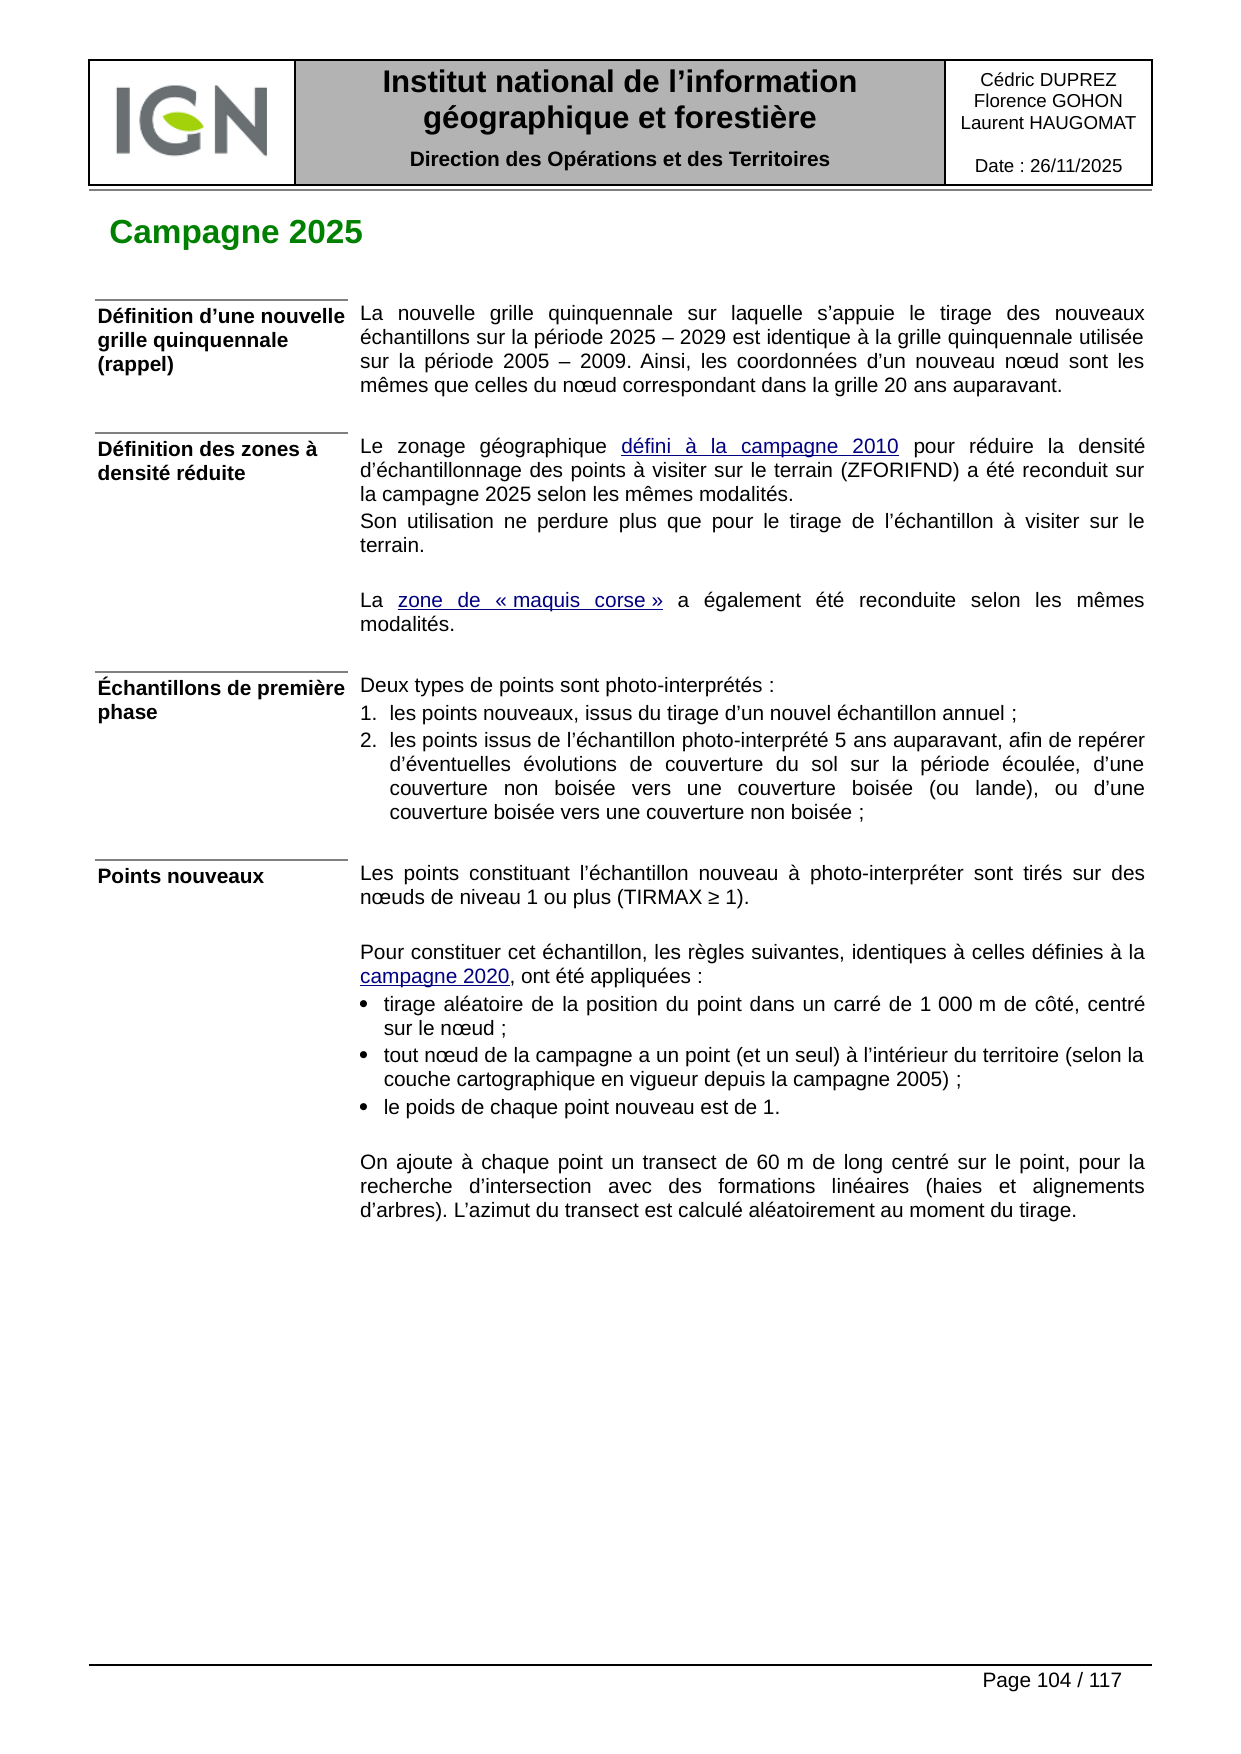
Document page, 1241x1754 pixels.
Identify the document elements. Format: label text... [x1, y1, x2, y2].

table_cell Définition des zones à densité réduite [89, 430, 354, 670]
table_cell Deux types de points sont photo-interprétés : les points nouveaux, issus du tirage d’un nouvel échantillon annuel ; les points issus de l’échantillon photo-interprété 5 ans auparavant, afin de repérer d’éventuelles évolutions de couverture du sol sur la période écoulée, d’une couverture non boisée vers une couverture boisée (ou lande), ou d’une couverture boisée vers une couverture non boisée ; [354, 670, 1152, 857]
table_cell Le zonage géographique défini à la campagne 2010 pour réduire la densité d’échantillonnage des points à visiter sur le terrain (ZFORIFND) a été reconduit sur la campagne 2025 selon les mêmes modalités. Son utilisation ne perdure plus que pour le tirage de l’échantillon à visiter sur le terrain. La zone de « maquis corse » a également été reconduite selon les mêmes modalités. [354, 430, 1152, 670]
subtitle Campagne 2025 [88, 190, 1152, 271]
table_header Définition d’une nouvelle grille quinquennale (rappel) [89, 298, 354, 430]
table_cell Points nouveaux [89, 858, 354, 1255]
table_cell Les points constituant l’échantillon nouveau à photo-interpréter sont tirés sur des nœuds de niveau 1 ou plus (TIRMAX ≥ 1). Pour constituer cet échantillon, les règles suivantes, identiques à celles définies à la campagne 2020, ont été appliquées : tirage aléatoire de la position du point dans un carré de 1 000 m de côté, centré sur le nœud ; tout nœud de la campagne a un point (et un seul) à l’intérieur du territoire (selon la couche cartographique en vigueur depuis la campagne 2005) ; le poids de chaque point nouveau est de 1. On ajoute à chaque point un transect de 60 m de long centré sur le point, pour la recherche d’intersection avec des formations linéaires (haies et alignements d’arbres). L’azimut du transect est calculé aléatoirement au moment du tirage. [354, 858, 1152, 1255]
table_cell Échantillons de première phase [89, 670, 354, 857]
picture [91, 62, 293, 180]
table_header La nouvelle grille quinquennale sur laquelle s’appuie le tirage des nouveaux échantillons sur la période 2025 – 2029 est identique à la grille quinquennale utilisée sur la période 2005 – 2009. Ainsi, les coordonnées d’un nouveau nœud sont les mêmes que celles du nœud correspondant dans la grille 20 ans auparavant. [354, 298, 1152, 430]
